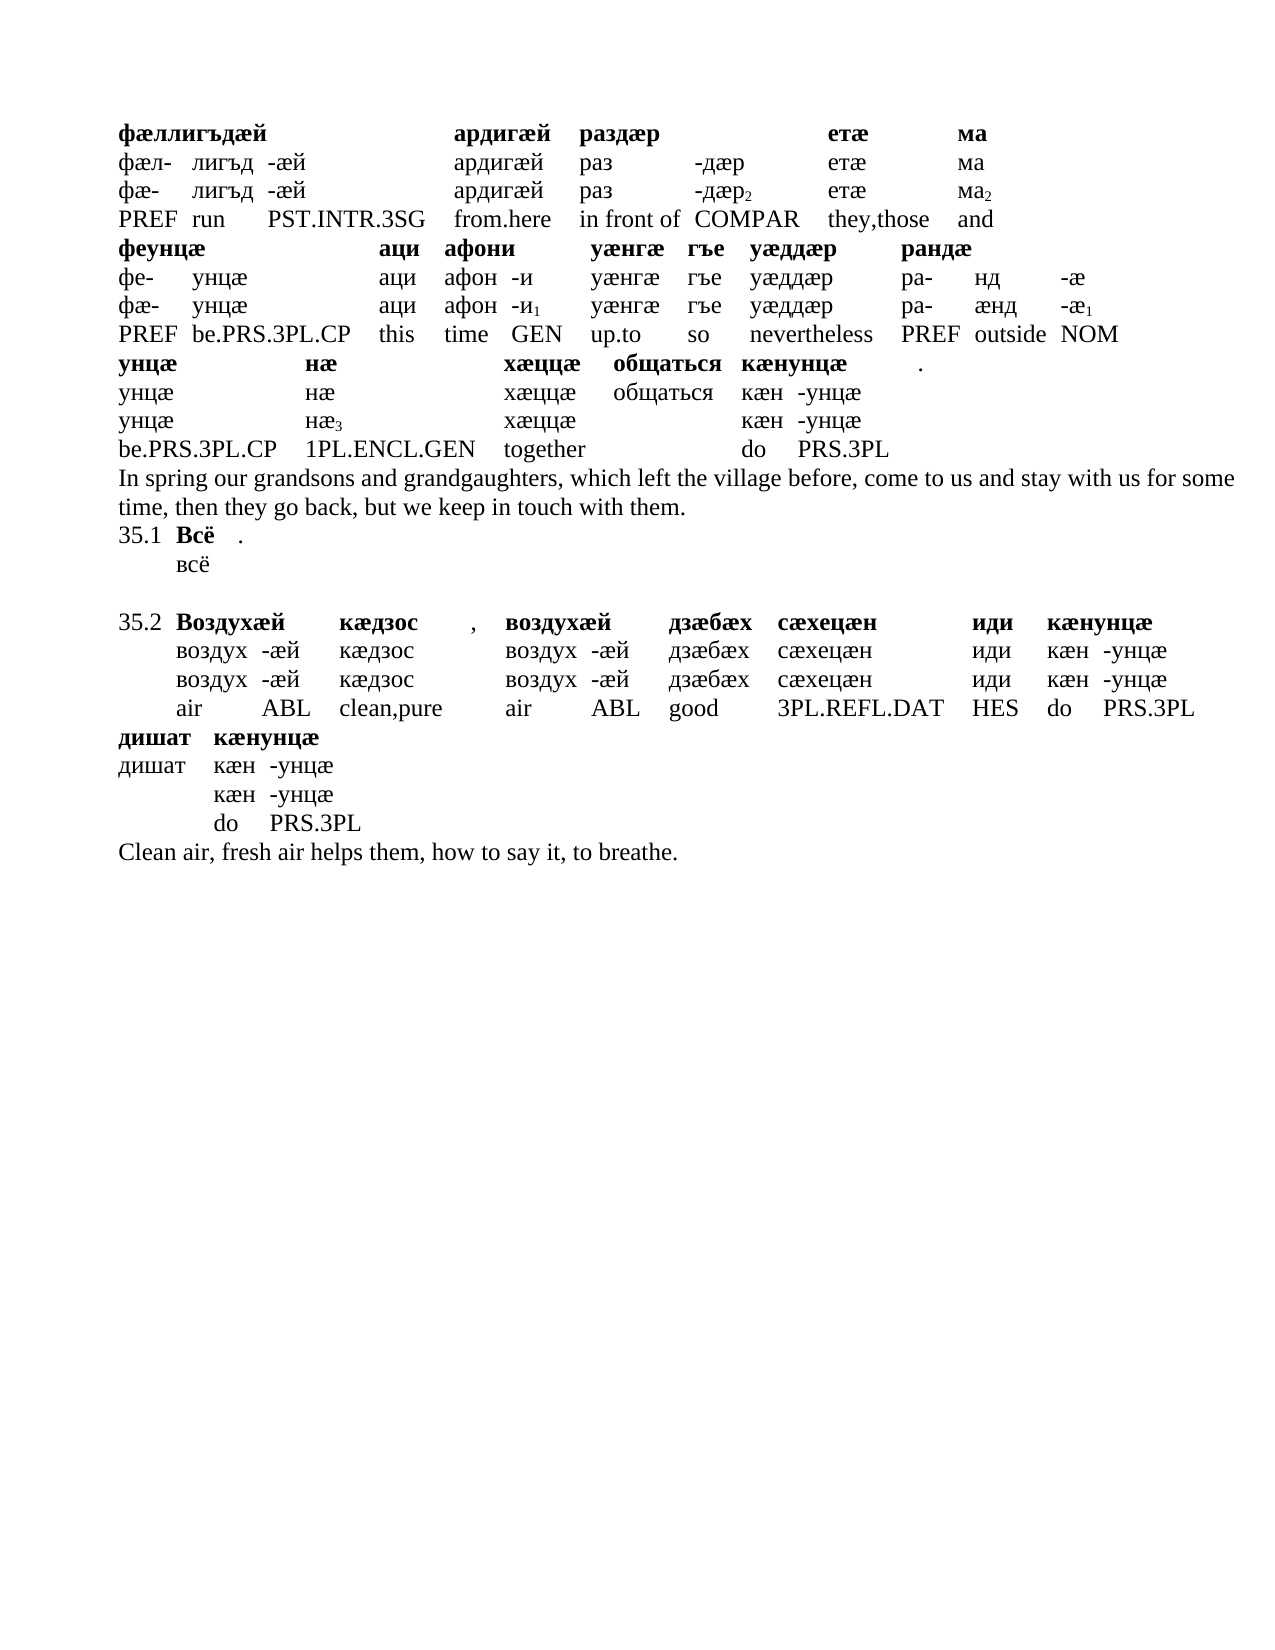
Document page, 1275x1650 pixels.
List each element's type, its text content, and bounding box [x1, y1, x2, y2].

text воздух [505, 636, 577, 664]
text -æ [1060, 262, 1119, 291]
text -и [511, 262, 563, 291]
text -унцæ [1103, 664, 1195, 693]
text афон [444, 262, 497, 291]
text иди [972, 664, 1019, 693]
text COMPAR [694, 204, 800, 233]
text аци [378, 291, 417, 319]
text воздухæй [505, 607, 655, 636]
text do [213, 808, 256, 837]
text In spring our grandsons and grandgaughters, which left the village before, come to us and stay with us for some time, then they go back, but we keep in touch with them. [118, 463, 1249, 521]
text -æй [261, 664, 312, 693]
text together [503, 434, 585, 463]
text . [237, 521, 258, 549]
text clean,pure [339, 693, 443, 722]
text дишат [118, 751, 186, 779]
text гъе [687, 262, 722, 291]
text кæн [741, 406, 783, 434]
text гъе [687, 291, 722, 319]
text Воздухæй [176, 607, 325, 636]
text раз [579, 176, 681, 204]
text . [917, 348, 938, 377]
text -æ1 [1060, 291, 1119, 319]
text -унцæ [269, 779, 362, 808]
text ардигæй [453, 118, 565, 147]
text сæхецæн [777, 664, 944, 693]
text унцæ [192, 262, 351, 291]
text унцæ [118, 406, 277, 434]
text нæ3 [305, 406, 476, 434]
text кæнунцæ [1047, 607, 1209, 636]
text nevertheless [749, 319, 873, 348]
text be.PRS.3PL.CP [118, 434, 277, 463]
text -унцæ [1103, 636, 1195, 664]
text -дæр [694, 147, 800, 176]
text воздух [176, 664, 248, 693]
text воздух [505, 664, 577, 693]
text -и1 [511, 291, 563, 319]
text so [687, 319, 722, 348]
text PRS.3PL [269, 808, 362, 837]
text in front of [579, 204, 681, 233]
text PREF [118, 204, 178, 233]
text PST.INTR.3SG [267, 204, 426, 233]
text time [444, 319, 497, 348]
text -дæр2 [694, 176, 800, 204]
text всё [176, 549, 210, 578]
text кæдзос [339, 607, 457, 636]
text Всё [176, 521, 224, 549]
text outside [974, 319, 1047, 348]
text -æй [591, 664, 641, 693]
text лигъд [192, 147, 254, 176]
text ра- [901, 262, 961, 291]
text фæл- [118, 147, 178, 176]
text рандæ [901, 233, 1133, 262]
text общаться [613, 348, 727, 377]
text PREF [901, 319, 961, 348]
text фе- [118, 262, 178, 291]
text air [505, 693, 577, 722]
text дзæбæх [668, 636, 750, 664]
text æнд [974, 291, 1047, 319]
text дзæбæх [668, 664, 750, 693]
text воздух [176, 636, 248, 664]
text ра- [901, 291, 961, 319]
text дишат [118, 722, 199, 751]
text ма2 [957, 176, 994, 204]
text , [470, 607, 491, 636]
text унцæ [192, 291, 351, 319]
text фæ- [118, 176, 178, 204]
text унцæ [118, 377, 277, 406]
text раз [579, 147, 681, 176]
text кæдзос [339, 636, 443, 664]
text -æй [591, 636, 641, 664]
text ма [957, 147, 994, 176]
text -унцæ [269, 751, 362, 779]
text GEN [511, 319, 563, 348]
text PRS.3PL [797, 434, 890, 463]
text етæ [828, 118, 944, 147]
text air [176, 693, 248, 722]
text they,those [828, 204, 930, 233]
text up.to [590, 319, 660, 348]
text кæн [1047, 636, 1089, 664]
text ма [957, 118, 1008, 147]
text кæдзос [339, 664, 443, 693]
text кæн [1047, 664, 1089, 693]
text кæн [213, 751, 256, 779]
text иди [972, 636, 1019, 664]
text фæллигъдæй [118, 118, 440, 147]
text уæддæр [749, 233, 887, 262]
text раздæр [579, 118, 814, 147]
text ардигæй [453, 176, 552, 204]
text 35.2 [118, 607, 162, 636]
text сæхецæн [777, 607, 958, 636]
text HES [972, 693, 1019, 722]
text PRS.3PL [1103, 693, 1195, 722]
text PREF [118, 319, 178, 348]
text -унцæ [797, 377, 890, 406]
text ардигæй [453, 147, 552, 176]
text do [741, 434, 783, 463]
text общаться [613, 377, 714, 406]
text нæ [305, 377, 476, 406]
text сæхецæн [777, 636, 944, 664]
text ABL [591, 693, 641, 722]
text run [192, 204, 254, 233]
text хæццæ [503, 348, 599, 377]
text -æй [267, 147, 426, 176]
text дзæбæх [668, 607, 764, 636]
text -унцæ [797, 406, 890, 434]
text афони [444, 233, 577, 262]
text етæ [828, 176, 930, 204]
text 3PL.REFL.DAT [777, 693, 944, 722]
text лигъд [192, 176, 254, 204]
text from.here [453, 204, 552, 233]
text афон [444, 291, 497, 319]
text Clean air, fresh air helps them, how to say it, to breathe. [118, 837, 1249, 866]
text NOM [1060, 319, 1119, 348]
text -æй [261, 636, 312, 664]
text уæнгæ [590, 291, 660, 319]
text this [378, 319, 417, 348]
text гъе [687, 233, 736, 262]
text етæ [828, 147, 930, 176]
text уæддæр [749, 291, 873, 319]
text унцæ [118, 348, 291, 377]
text хæццæ [503, 377, 585, 406]
text кæн [741, 377, 783, 406]
text кæн [213, 779, 256, 808]
text -æй [267, 176, 426, 204]
text иди [972, 607, 1033, 636]
text нæ [305, 348, 490, 377]
text 1PL.ENCL.GEN [305, 434, 476, 463]
text фæ- [118, 291, 178, 319]
text аци [378, 262, 417, 291]
text нд [974, 262, 1047, 291]
text уæнгæ [590, 262, 660, 291]
text ABL [261, 693, 312, 722]
text кæнунцæ [213, 722, 376, 751]
text аци [378, 233, 430, 262]
text кæнунцæ [741, 348, 904, 377]
text good [668, 693, 750, 722]
text do [1047, 693, 1089, 722]
text 35.1 [118, 521, 162, 549]
text феунцæ [118, 233, 365, 262]
text уæнгæ [590, 233, 674, 262]
text хæццæ [503, 406, 585, 434]
text be.PRS.3PL.CP [192, 319, 351, 348]
text уæддæр [749, 262, 873, 291]
text and [957, 204, 994, 233]
